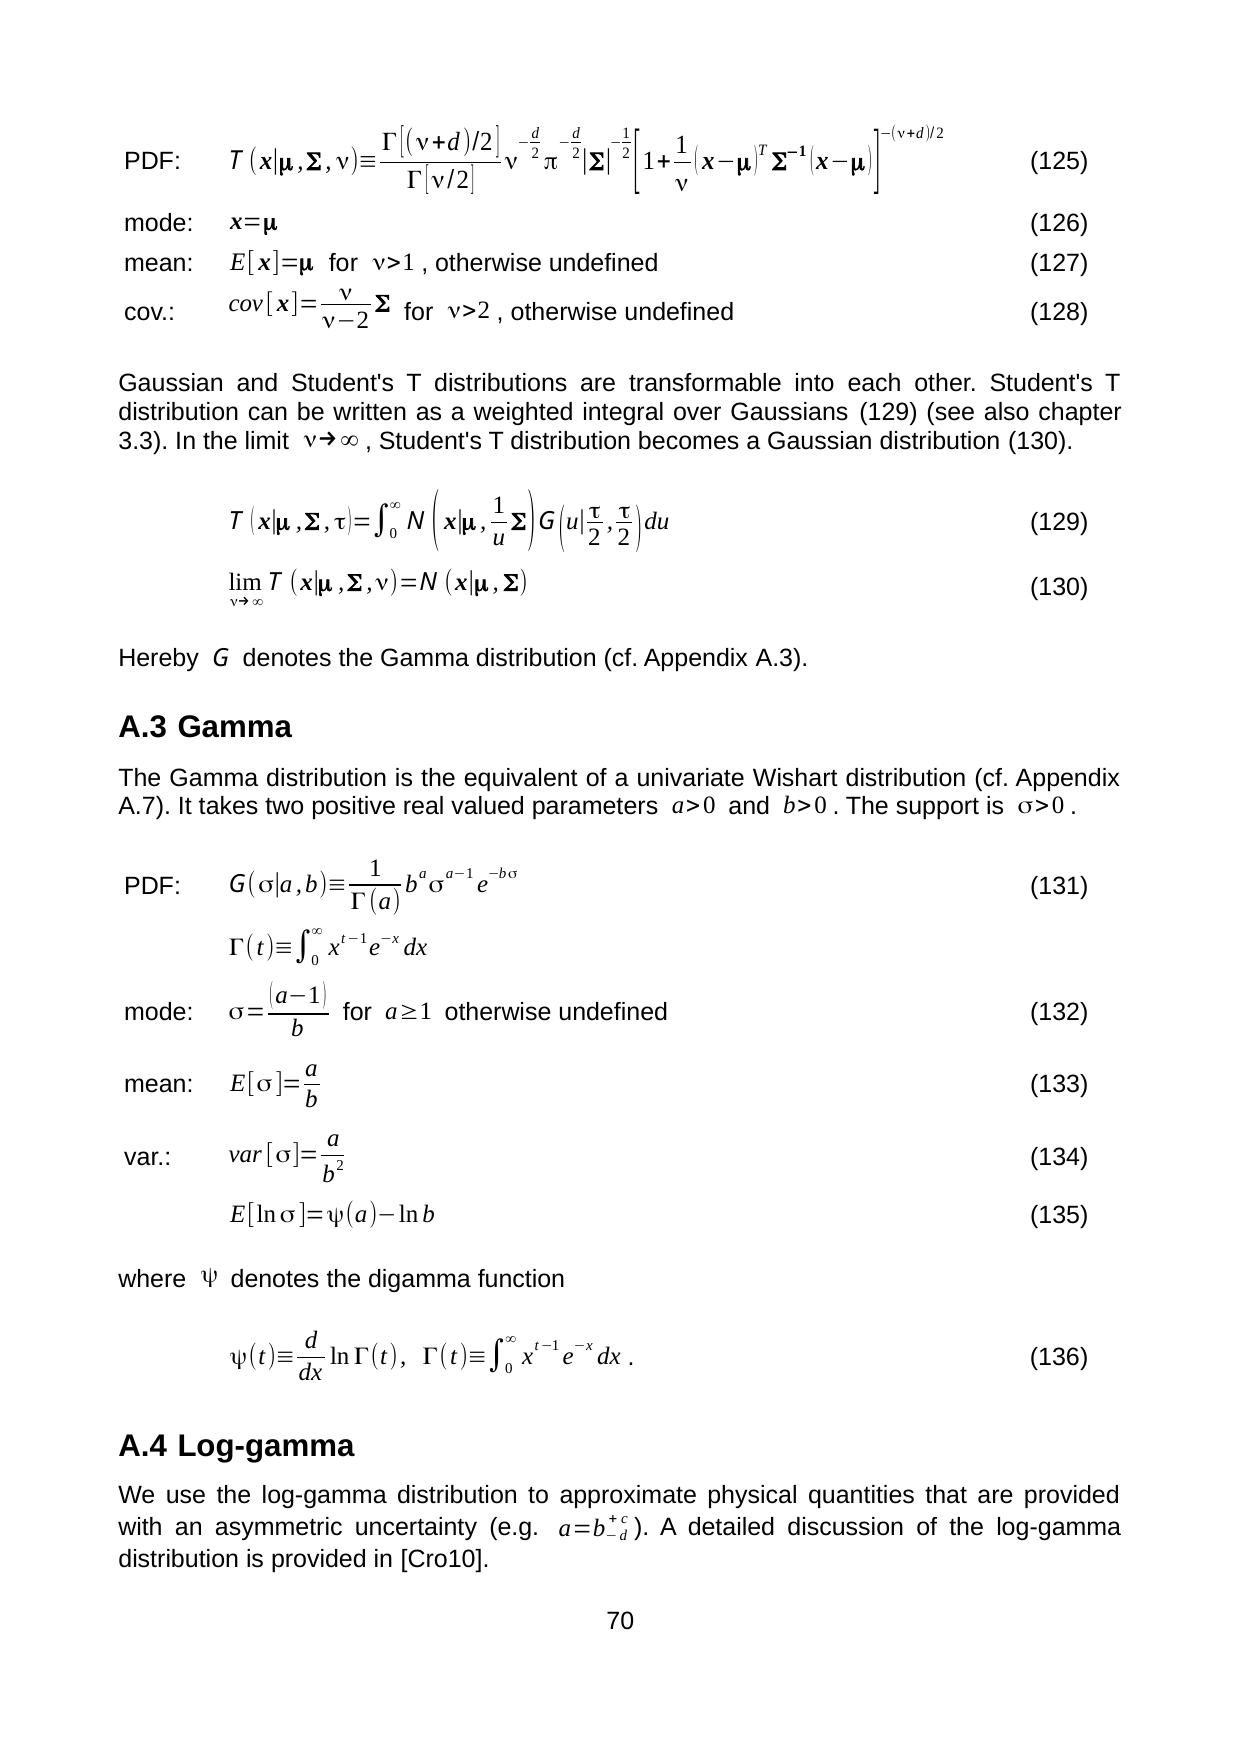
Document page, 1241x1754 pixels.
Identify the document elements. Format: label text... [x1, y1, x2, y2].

table_header (129) [1024, 483, 1123, 560]
table_cell [118, 1193, 217, 1235]
table_cell var.: [118, 1119, 217, 1193]
table_cell mean: [118, 242, 217, 282]
table_cell [217, 202, 1024, 242]
table_cell (126) [1024, 202, 1123, 242]
table_header [217, 560, 1024, 613]
table_cell mean: [118, 1049, 217, 1119]
table_header [118, 483, 217, 560]
table_cell [1024, 922, 1123, 975]
table_header [217, 849, 1024, 922]
table_cell [217, 1049, 1024, 1119]
table_header (125) [1024, 118, 1123, 202]
table_cell (127) [1024, 242, 1123, 282]
table_cell cov.: [118, 282, 217, 339]
table_header [217, 118, 1024, 202]
text Hereby denotes the Gamma distribution (cf. Appendix A.3). [118, 642, 1122, 674]
table_header [118, 1321, 216, 1392]
table_header (131) [1024, 849, 1123, 922]
text We use the log-gamma distribution to approximate physical quantities that are provided with an asymmetric uncertainty (e.g. ). A detailed discussion of the log-gamma distribution is provided in [Cro10]. [118, 1481, 1122, 1573]
table_cell (128) [1024, 282, 1123, 339]
table_cell [118, 922, 217, 975]
table_cell for , otherwise undefined [217, 282, 1024, 339]
table_cell (133) [1024, 1049, 1123, 1119]
text where denotes the digamma function [118, 1264, 1122, 1292]
table_header PDF: [118, 118, 217, 202]
table_cell (135) [1024, 1193, 1123, 1235]
table_cell for otherwise undefined [217, 975, 1024, 1048]
table_cell [217, 1119, 1024, 1193]
title Gamma [118, 708, 1122, 744]
table_cell [217, 922, 1024, 975]
table_cell (132) [1024, 975, 1123, 1048]
table_cell for , otherwise undefined [217, 242, 1024, 282]
table_cell mode: [118, 975, 217, 1048]
table_header (130) [1024, 560, 1123, 613]
table_header (136) [1024, 1321, 1123, 1392]
table_cell [217, 1193, 1024, 1235]
table_cell (134) [1024, 1119, 1123, 1193]
table_header PDF: [118, 849, 217, 922]
table_header . [216, 1321, 1024, 1392]
table_cell mode: [118, 202, 217, 242]
text The Gamma distribution is the equivalent of a univariate Wishart distribution (cf. Appendix A.7). It takes two positive real valued parameters and . The support is . [118, 762, 1122, 820]
table_header [217, 483, 1024, 560]
text Gaussian and Student's T distributions are transformable into each other. Student's T distribution can be written as a weighted integral over Gaussians (129) (see also chapter 3.3). In the limit , Student's T distribution becomes a Gaussian distribution (130). [118, 368, 1122, 454]
title Log-gamma [118, 1427, 1122, 1462]
table_header [118, 560, 217, 613]
